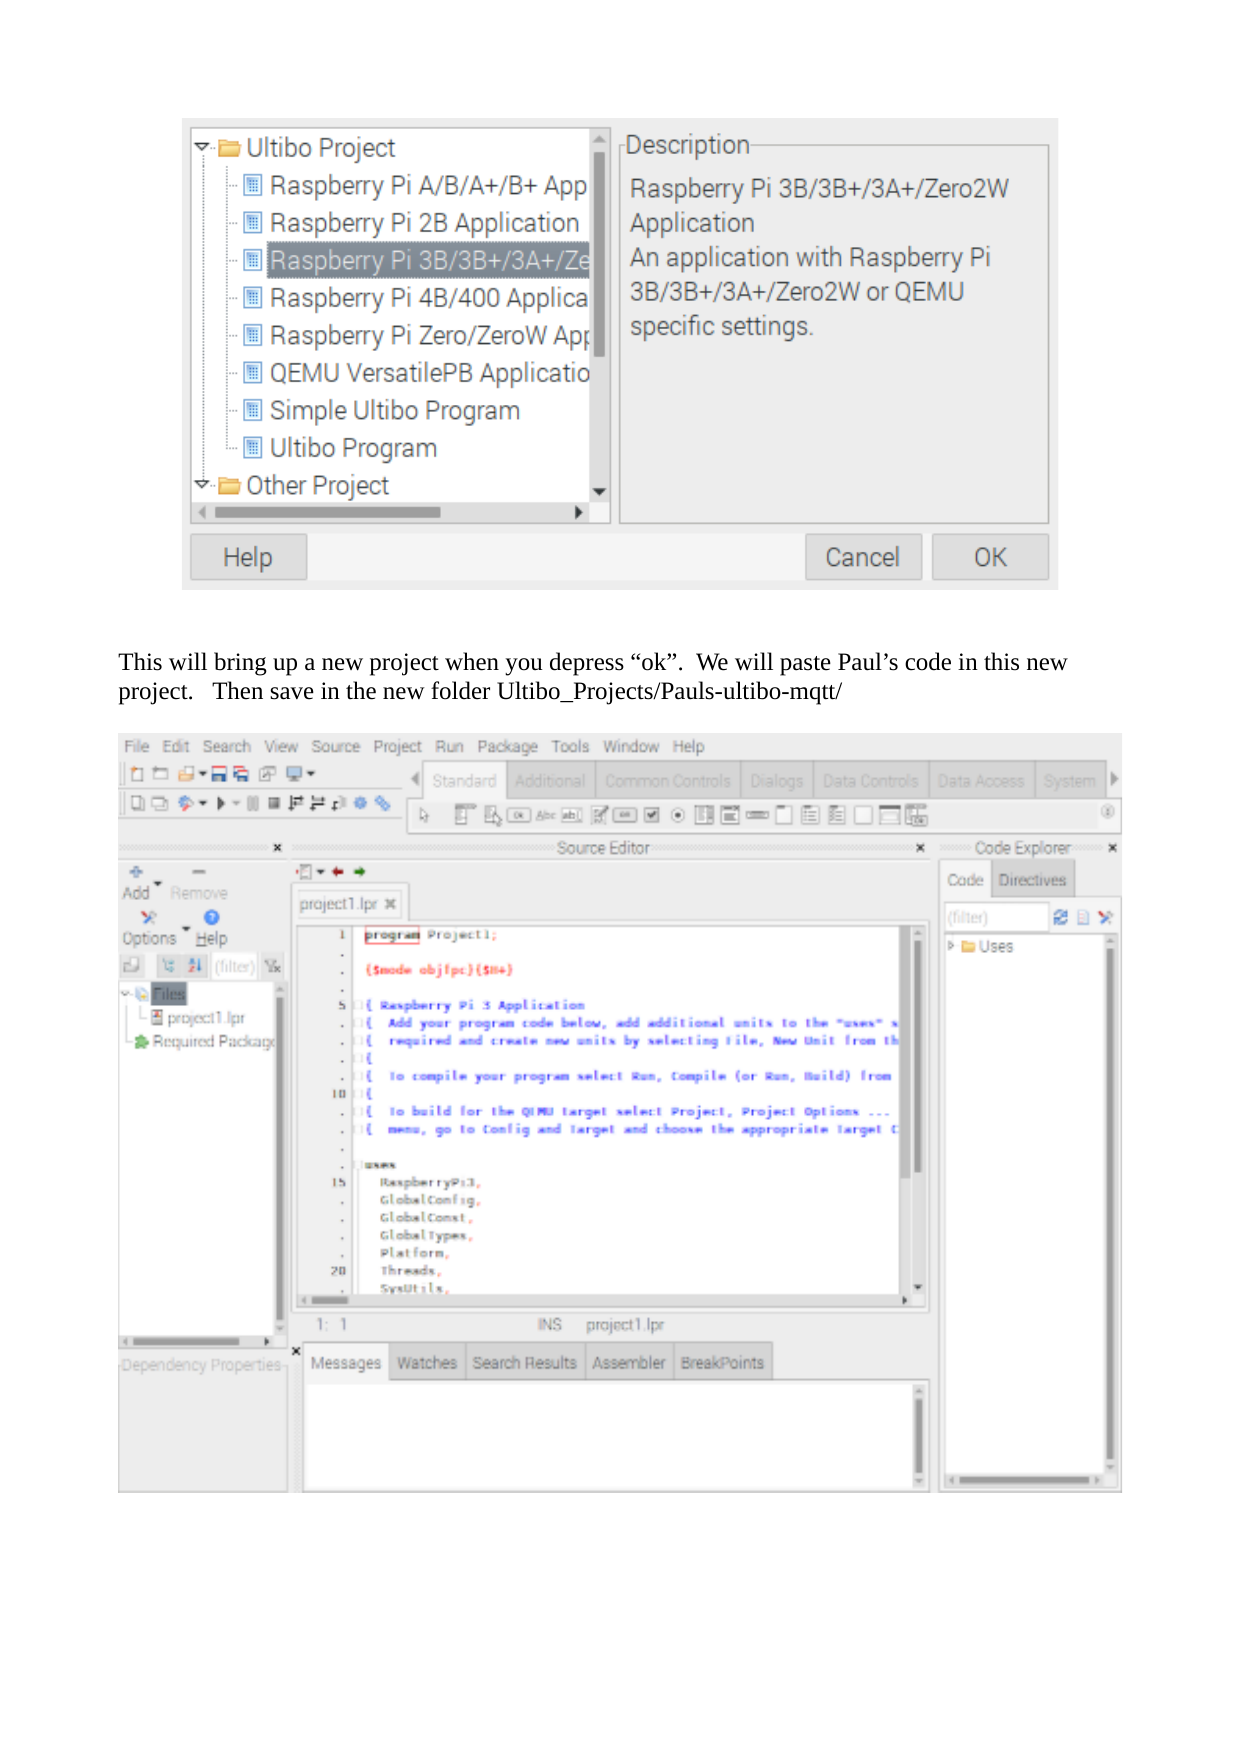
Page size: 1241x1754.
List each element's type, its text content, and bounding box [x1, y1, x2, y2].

picture [118, 733, 1123, 1493]
picture [181, 118, 1059, 590]
text This will bring up a new project when you depress “ok”. We will paste Paul’s code in this new project. Then save in the new folder Ultibo_Projects/Pauls-ultibo-mqtt/ [118, 647, 1122, 705]
